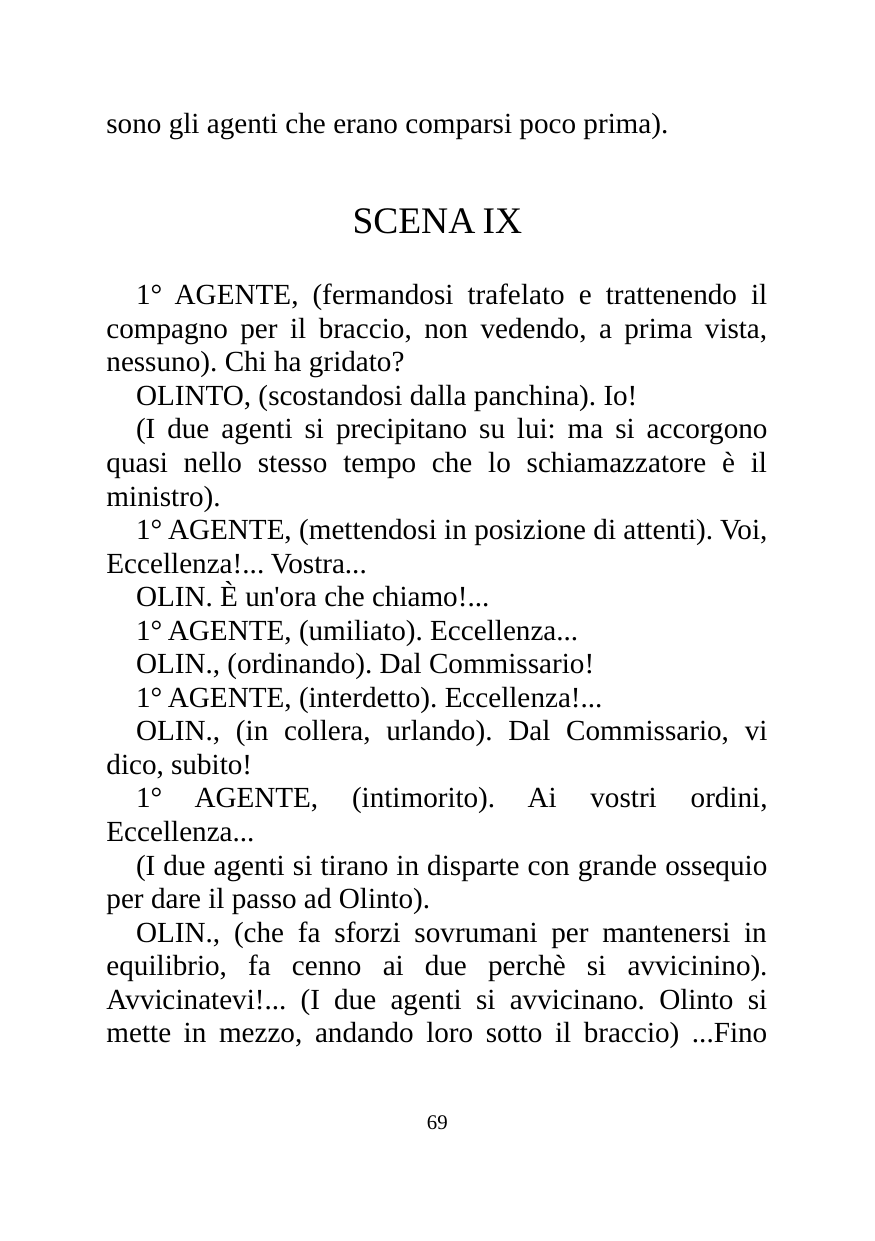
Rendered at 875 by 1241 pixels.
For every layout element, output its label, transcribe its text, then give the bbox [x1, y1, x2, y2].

text OLIN., (ordinando). Dal Commissario! [106, 646, 768, 680]
text OLIN., (che fa sforzi sovrumani per mantenersi in equilibrio, fa cenno ai due perchè si avvicinino). Avvicinatevi!... (I due agenti si avvicinano. Olinto si mette in mezzo, andando loro sotto il braccio) ...Fino [106, 915, 768, 1049]
text sono gli agenti che erano comparsi poco prima). [106, 106, 768, 140]
text (I due agenti si tirano in disparte con grande ossequio per dare il passo ad Olinto). [106, 848, 768, 915]
text 1° AGENTE, (mettendosi in posizione di attenti). Voi, Eccellenza!... Vostra... [106, 512, 768, 579]
text 1° AGENTE, (intimorito). Ai vostri ordini, Eccellenza... [106, 781, 768, 848]
text OLINTO, (scostandosi dalla panchina). Io! [106, 378, 768, 412]
text 1° AGENTE, (interdetto). Eccellenza!... [106, 680, 768, 713]
text 1° AGENTE, (umiliato). Eccellenza... [106, 613, 768, 646]
text (I due agenti si precipitano su lui: ma si accorgono quasi nello stesso tempo che lo schiamazzatore è il ministro). [106, 412, 768, 512]
text OLIN. È un'ora che chiamo!... [106, 579, 768, 613]
text 1° AGENTE, (fermandosi trafelato e trattenendo il compagno per il braccio, non vedendo, a prima vista, nessuno). Chi ha gridato? [106, 277, 768, 378]
subtitle SCENA IX [106, 199, 768, 242]
text OLIN., (in collera, urlando). Dal Commissario, vi dico, subito! [106, 713, 768, 781]
